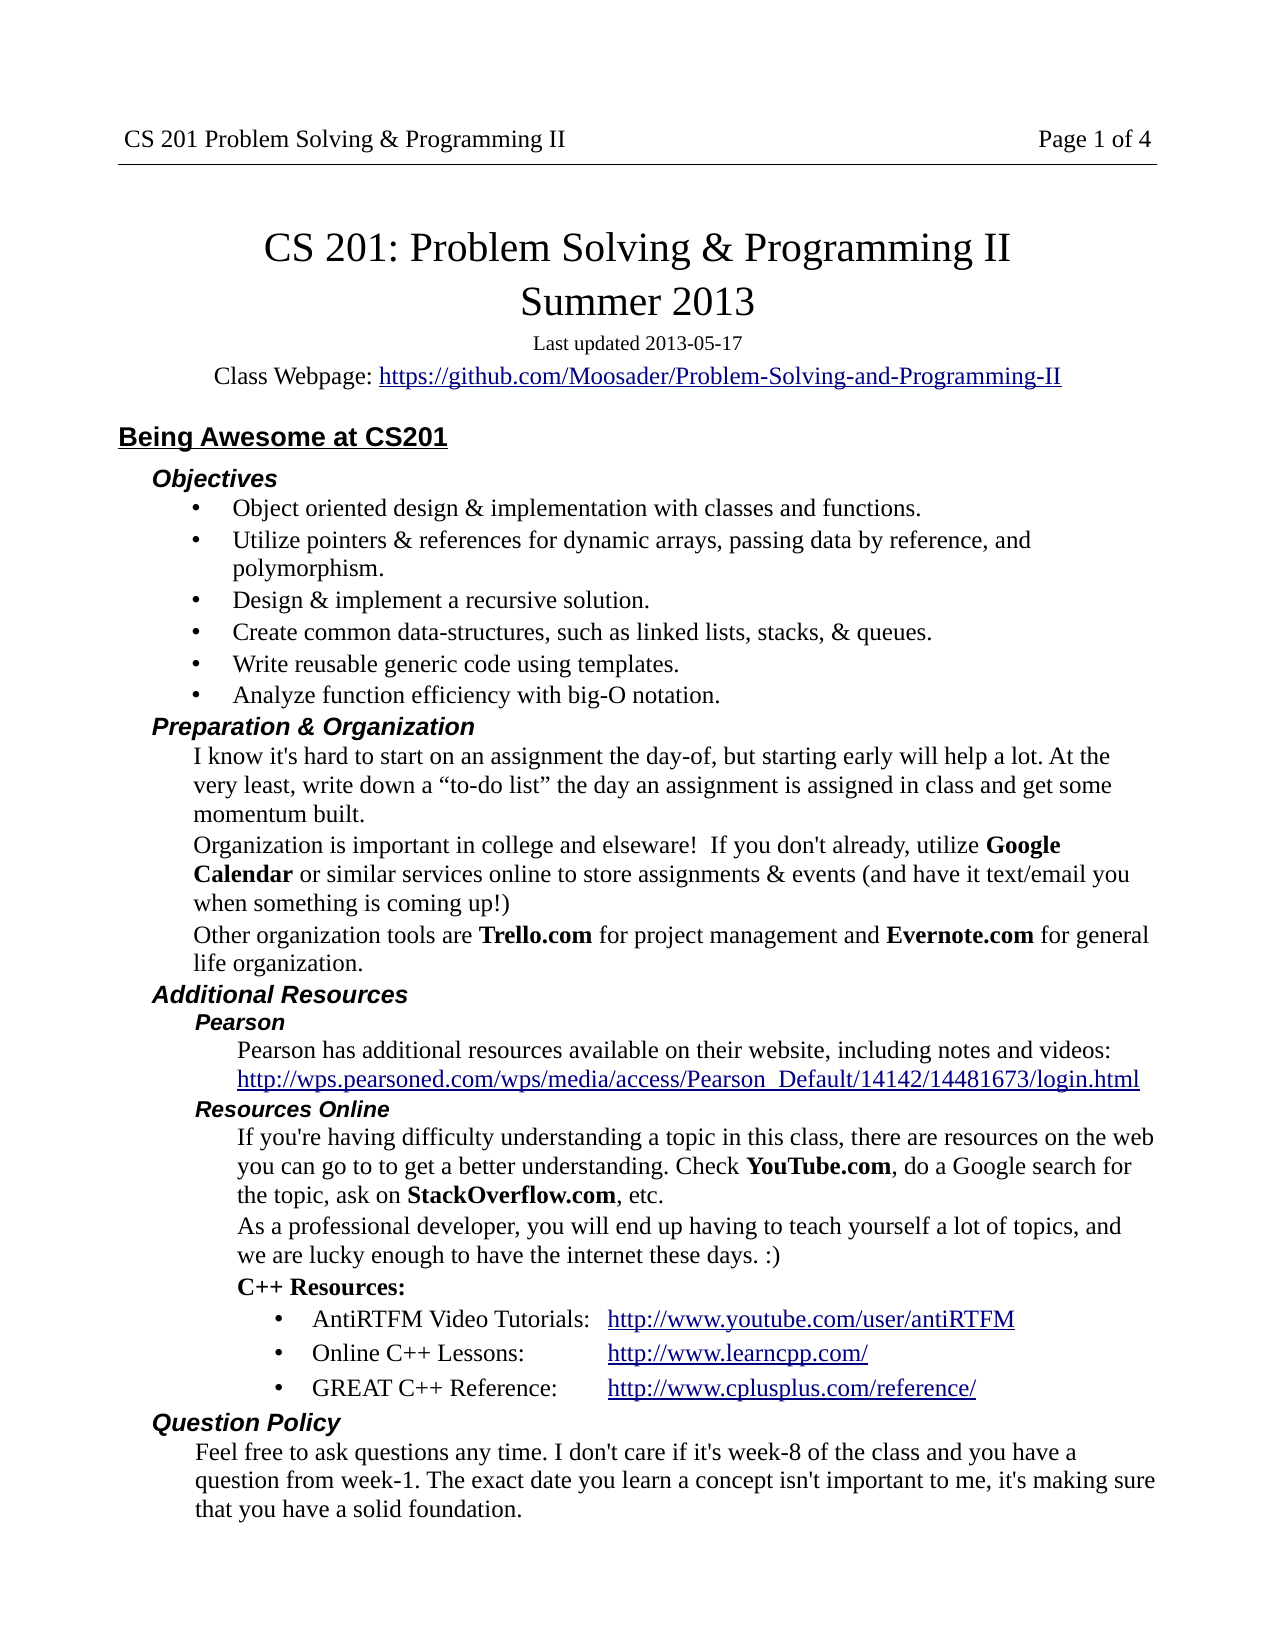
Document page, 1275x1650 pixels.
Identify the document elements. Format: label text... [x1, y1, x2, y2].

list Object oriented design & implementation with classes and functions. [192, 493, 1157, 522]
text C++ Resources: [237, 1272, 1157, 1301]
list Online C++ Lessons: http://www.learncpp.com/ [274, 1338, 1157, 1367]
text I know it's hard to start on an assignment the day-of, but starting early will help a lot. At the very least, write down a “to-do list” the day an assignment is assigned in class and get some momentum built. [193, 741, 1157, 827]
subtitle Objectives [152, 464, 1157, 493]
subtitle Pearson [193, 1009, 1157, 1035]
subtitle Being Awesome at CS201 [118, 421, 1157, 452]
list AntiRTFM Video Tutorials: http://www.youtube.com/user/antiRTFM [274, 1304, 1157, 1332]
text Organization is important in college and elseware! If you don't already, utilize Google Calendar or similar services online to store assignments & events (and have it text/email you when something is coming up!) [193, 830, 1157, 917]
text If you're having difficulty understanding a topic in this class, there are resources on the web you can go to to get a better understanding. Check YouTube.com, do a Google search for the topic, ask on StackOverflow.com, etc. [237, 1122, 1157, 1208]
subtitle Question Policy [152, 1408, 1157, 1437]
list Design & implement a recursive solution. [192, 585, 1157, 614]
list GREAT C++ Reference: http://www.cplusplus.com/reference/ [274, 1373, 1157, 1402]
list Write reusable generic code using templates. [192, 649, 1157, 678]
text Pearson has additional resources available on their website, including notes and videos: http://wps.pearsoned.com/wps/media/access/Pearson_Default/14142/14481673/login.html [237, 1035, 1157, 1093]
text Class Webpage: https://github.com/Moosader/Problem-Solving-and-Programming-II [118, 361, 1157, 389]
list Create common data-structures, such as linked lists, stacks, & queues. [192, 617, 1157, 646]
subtitle Resources Online [193, 1096, 1157, 1122]
list Utilize pointers & references for dynamic arrays, passing data by reference, and polymorphism. [192, 525, 1157, 582]
text Feel free to ask questions any time. I don't care if it's week-8 of the class and you have a question from week-1. The exact date you learn a concept isn't important to me, it's making sure that you have a solid foundation. [195, 1437, 1157, 1523]
text Last updated 2013-05-17 [118, 331, 1157, 355]
text CS 201: Problem Solving & Programming II [118, 223, 1157, 271]
text As a professional developer, you will end up having to teach yourself a lot of topics, and we are lucky enough to have the internet these days. :) [237, 1211, 1157, 1269]
text Summer 2013 [118, 277, 1157, 324]
list Analyze function efficiency with big-O notation. [192, 681, 1157, 709]
subtitle Preparation & Organization [152, 712, 1157, 741]
subtitle Additional Resources [152, 980, 1157, 1009]
text Other organization tools are Trello.com for project management and Evernote.com for general life organization. [193, 920, 1157, 977]
